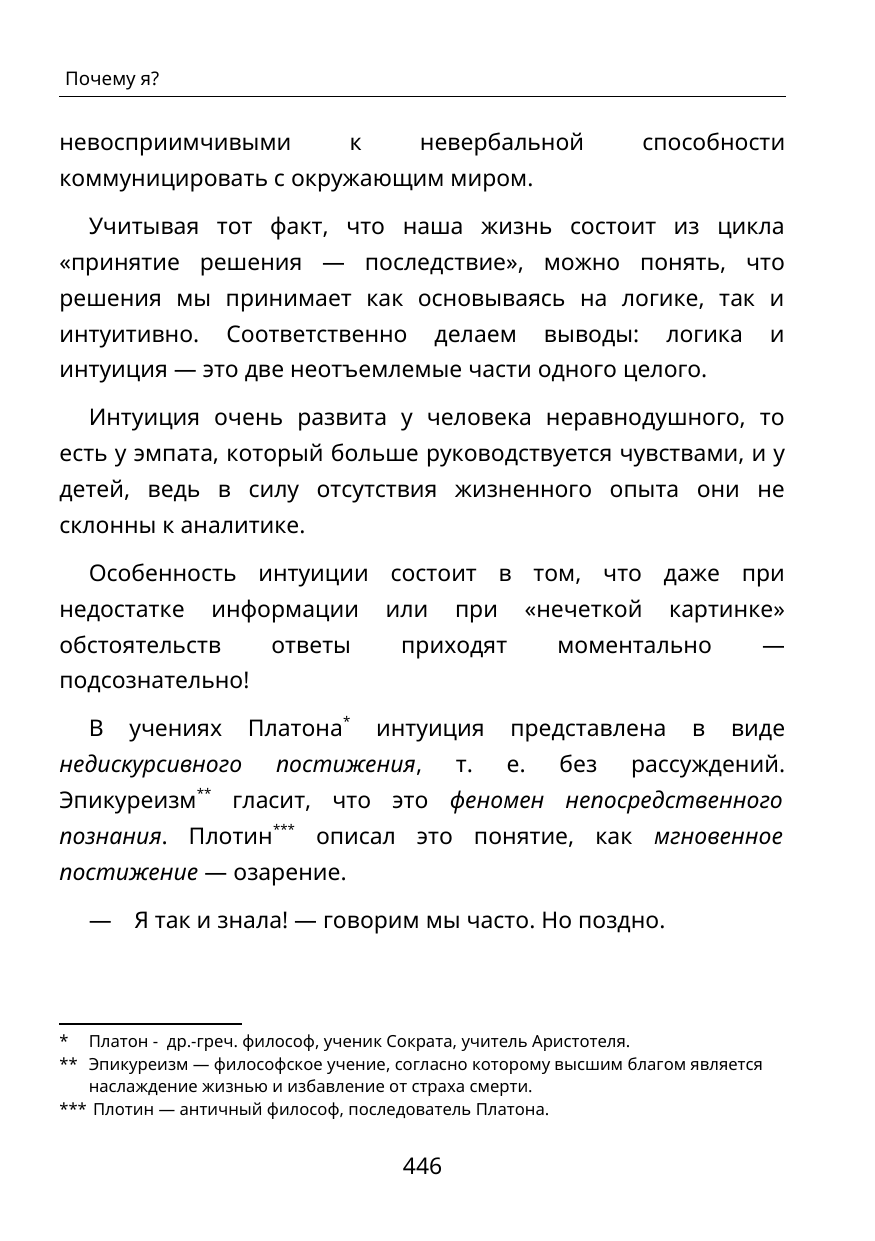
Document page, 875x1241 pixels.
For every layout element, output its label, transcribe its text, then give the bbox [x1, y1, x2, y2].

text Эпикуреизм — философское учение, согласно которому высшим благом является наслаждение жизнью и избавление от страха смерти. [59, 1052, 786, 1098]
text Учитывая тот факт, что наша жизнь состоит из цикла «принятие решения — последствие», можно понять, что решения мы принимает как основываясь на логике, так и интуитивно. Соответственно делаем выводы: логика и интуиция — это две неотъемлемые части одного целого. [59, 210, 786, 385]
text Плотин — античный философ, последователь Платона. [59, 1098, 786, 1120]
list Я так и знала! — говорим мы часто. Но поздно. [59, 904, 786, 935]
text Интуиция очень развита у человека неравнодушного, то есть у эмпата, который больше руководствуется чувствами, и у детей, ведь в силу отсутствия жизненного опыта они не склонны к аналитике. [59, 401, 786, 540]
text Особенность интуиции состоит в том, что даже при недостатке информации или при «нечеткой картинке» обстоятельств ответы приходят моментально — подсознательно! [59, 557, 786, 696]
text невосприимчивыми к невербальной способности коммуницировать с окружающим миром. [59, 126, 786, 193]
text Платон - др.-греч. философ, ученик Сократа, учитель Аристотеля. [59, 1029, 786, 1052]
text В учениях Платона интуиция представлена в виде недискурсивного постижения, т. е. без рассуждений. Эпикуреизм гласит, что это феномен непосредственного познания. Плотин описал это понятие, как мгновенное постижение — озарение. [59, 712, 786, 887]
